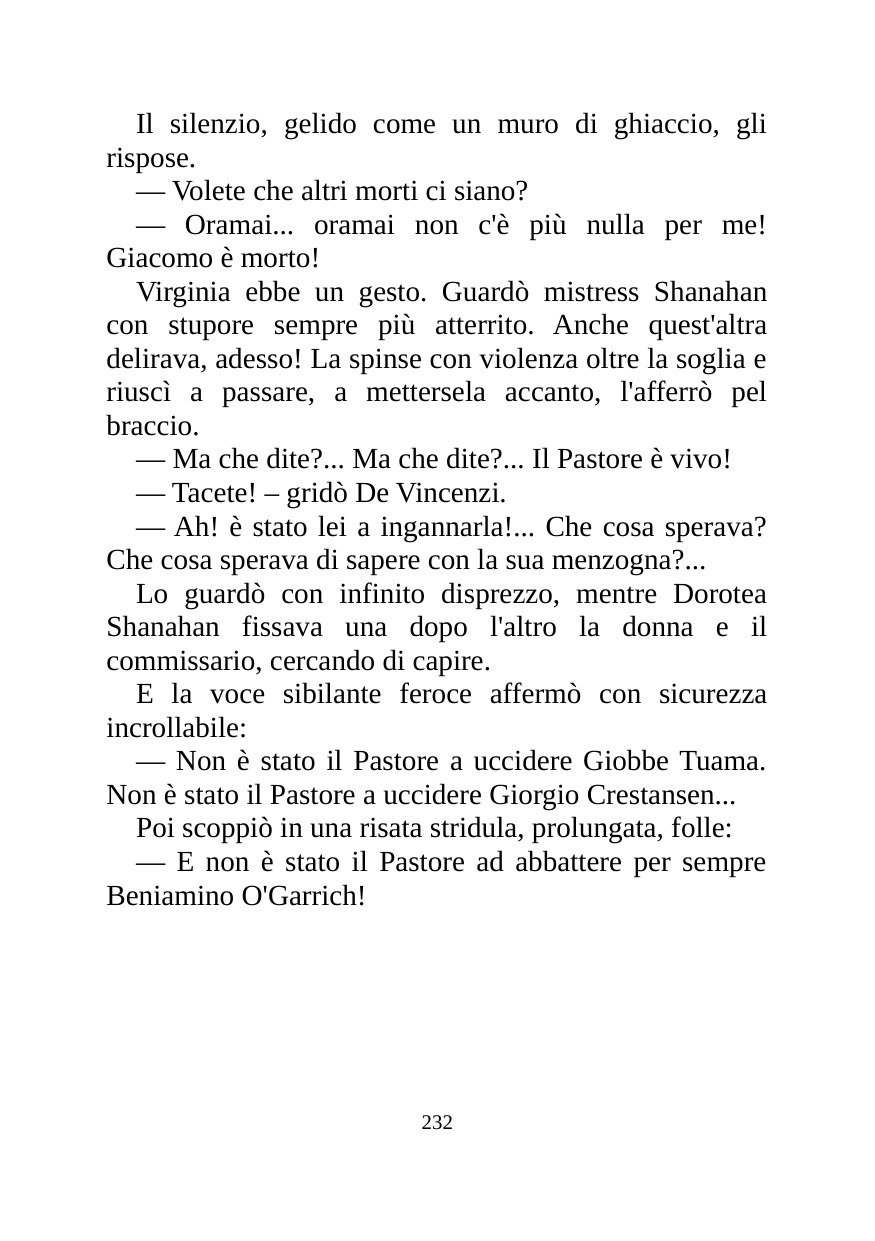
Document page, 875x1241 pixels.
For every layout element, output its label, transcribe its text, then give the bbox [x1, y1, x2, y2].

text — Non è stato il Pastore a uccidere Giobbe Tuama. Non è stato il Pastore a uccidere Giorgio Crestansen... [106, 743, 768, 811]
text Il silenzio, gelido come un muro di ghiaccio, gli rispose. [106, 106, 768, 173]
text Poi scoppiò in una risata stridula, prolungata, folle: [106, 811, 768, 844]
text — Ah! è stato lei a ingannarla!... Che cosa sperava? Che cosa sperava di sapere con la sua menzogna?... [106, 509, 768, 576]
text — Volete che altri morti ci siano? [106, 173, 768, 207]
text — E non è stato il Pastore ad abbattere per sempre Beniamino O'Garrich! [106, 844, 768, 911]
text — Ma che dite?... Ma che dite?... Il Pastore è vivo! [106, 442, 768, 475]
text — Tacete! – gridò De Vincenzi. [106, 475, 768, 509]
text — Oramai... oramai non c'è più nulla per me! Giacomo è morto! [106, 207, 768, 274]
text E la voce sibilante feroce affermò con sicurezza incrollabile: [106, 676, 768, 743]
text Lo guardò con infinito disprezzo, mentre Dorotea Shanahan fissava una dopo l'altro la donna e il commissario, cercando di capire. [106, 576, 768, 676]
text Virginia ebbe un gesto. Guardò mistress Shanahan con stupore sempre più atterrito. Anche quest'altra delirava, adesso! La spinse con violenza oltre la soglia e riuscì a passare, a mettersela accanto, l'afferrò pel braccio. [106, 274, 768, 442]
